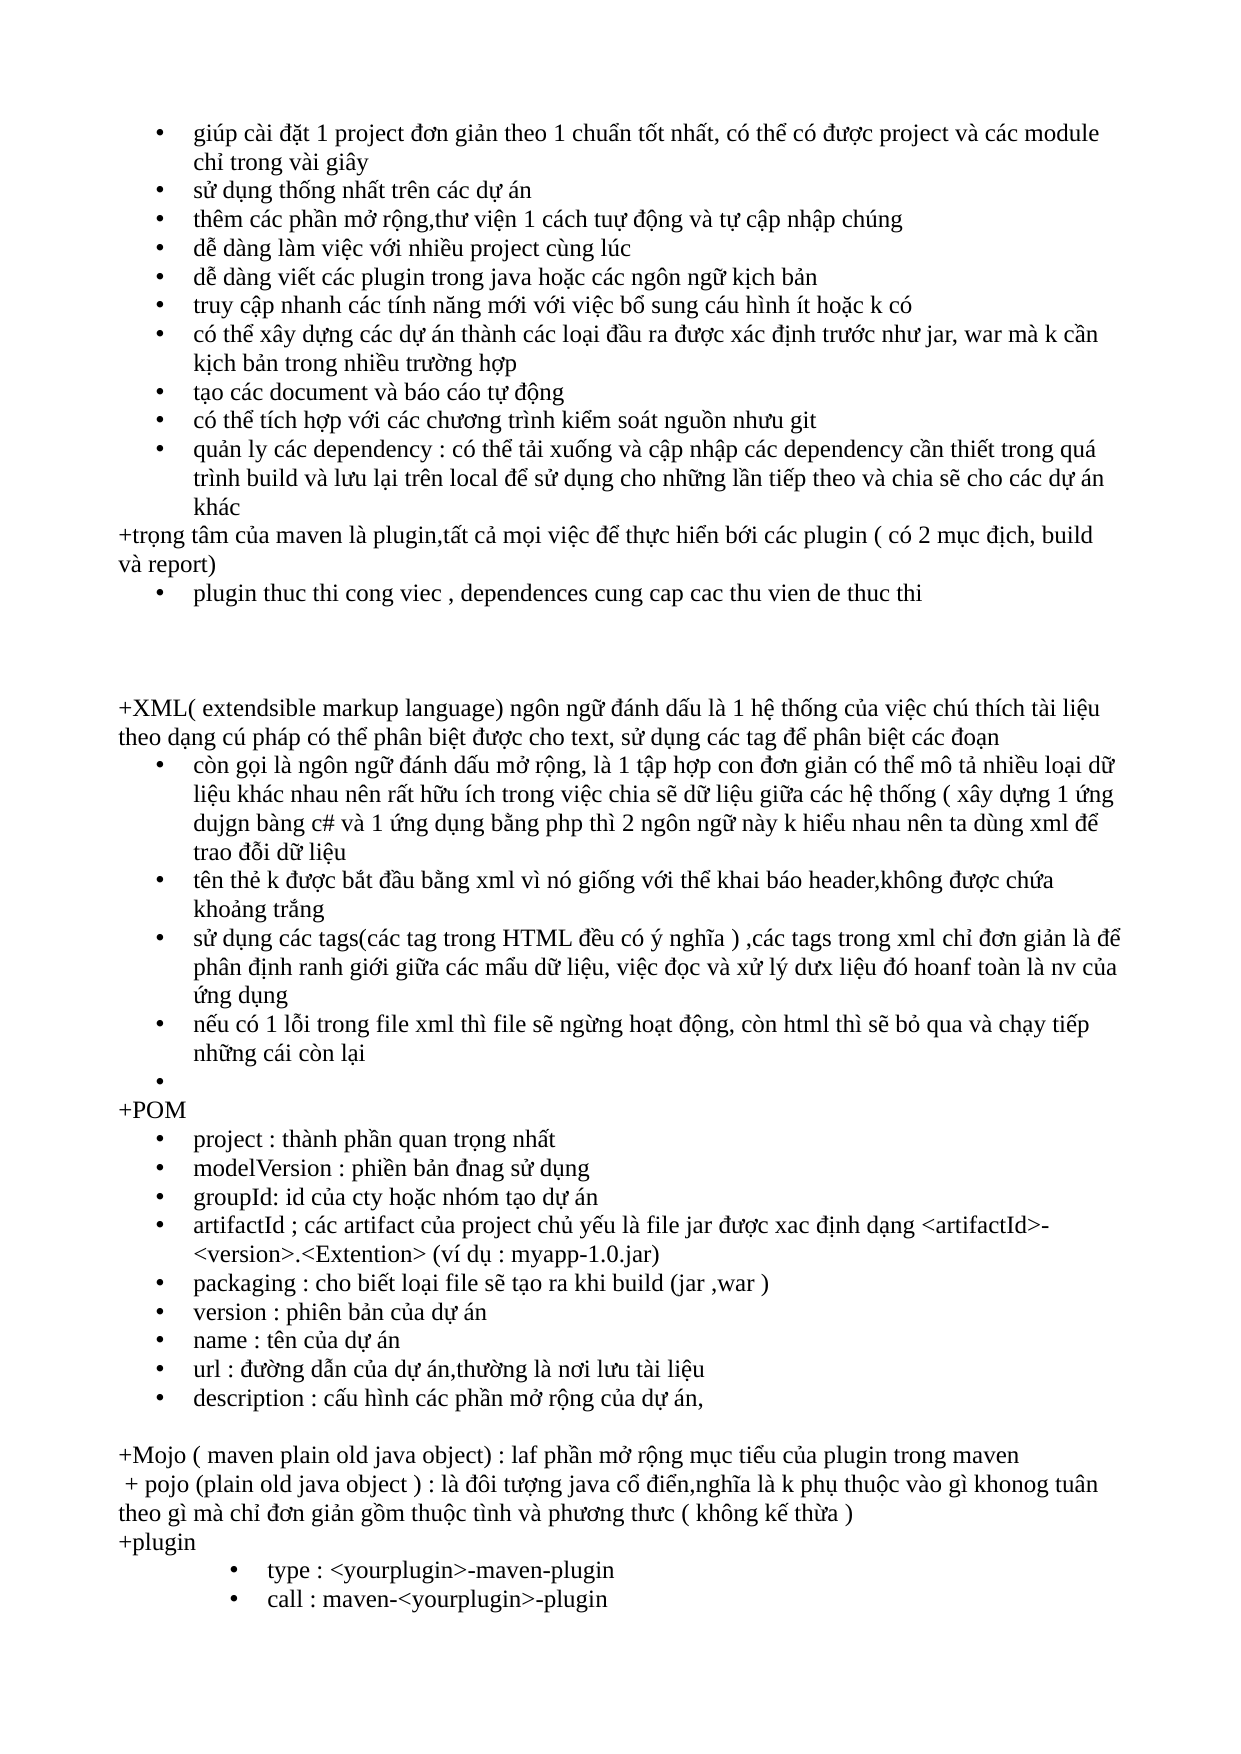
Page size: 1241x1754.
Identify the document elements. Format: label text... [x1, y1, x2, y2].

list sử dụng các tags(các tag trong HTML đều có ý nghĩa ) ,các tags trong xml chỉ đơn giản là để phân định ranh giới giữa các mẩu dữ liệu, việc đọc và xử lý dưx liệu đó hoanf toàn là nv của ứng dụng [156, 923, 1122, 1009]
list plugin thuc thi cong viec , dependences cung cap cac thu vien de thuc thi [156, 578, 1122, 607]
list quản ly các dependency : có thể tải xuống và cập nhập các dependency cần thiết trong quá trình build và lưu lại trên local để sử dụng cho những lần tiếp theo và chia sẽ cho các dự án khác [156, 434, 1122, 521]
text +POM [118, 1096, 1122, 1124]
list name : tên của dự án [156, 1326, 1122, 1354]
list nếu có 1 lỗi trong file xml thì file sẽ ngừng hoạt động, còn html thì sẽ bỏ qua và chạy tiếp những cái còn lại [156, 1009, 1122, 1067]
list sử dụng thống nhất trên các dự án [156, 176, 1122, 204]
list version : phiên bản của dự án [156, 1297, 1122, 1326]
text +XML( extendsible markup language) ngôn ngữ đánh dấu là 1 hệ thống của việc chú thích tài liệu theo dạng cú pháp có thể phân biệt được cho text, sử dụng các tag để phân biệt các đoạn [118, 693, 1122, 751]
list thêm các phần mở rộng,thư viện 1 cách tuự động và tự cập nhập chúng [156, 204, 1122, 233]
list url : đường dẫn của dự án,thường là nơi lưu tài liệu [156, 1354, 1122, 1383]
list truy cập nhanh các tính năng mới với việc bổ sung cáu hình ít hoặc k có [156, 291, 1122, 319]
list dễ dàng viết các plugin trong java hoặc các ngôn ngữ kịch bản [156, 262, 1122, 291]
text +trọng tâm của maven là plugin,tất cả mọi việc để thực hiển bới các plugin ( có 2 mục địch, build và report) [118, 521, 1122, 578]
list giúp cài đặt 1 project đơn giản theo 1 chuẩn tốt nhất, có thể có được project và các module chỉ trong vài giây [156, 118, 1122, 176]
list có thể tích hợp với các chương trình kiểm soát nguồn nhưu git [156, 406, 1122, 434]
text +Mojo ( maven plain old java object) : laf phần mở rộng mục tiểu của plugin trong maven + pojo (plain old java object ) : là đôi tượng java cổ điển,nghĩa là k phụ thuộc vào gì khonog tuân theo gì mà chỉ đơn giản gồm thuộc tình và phương thưc ( không kế thừa ) [118, 1441, 1122, 1527]
list type : <yourplugin>-maven-plugin [229, 1556, 1122, 1584]
list packaging : cho biết loại file sẽ tạo ra khi build (jar ,war ) [156, 1268, 1122, 1297]
list description : cấu hình các phần mở rộng của dự án, [156, 1383, 1122, 1412]
list project : thành phần quan trọng nhất [156, 1124, 1122, 1153]
list còn gọi là ngôn ngữ đánh dấu mở rộng, là 1 tập hợp con đơn giản có thể mô tả nhiều loại dữ liệu khác nhau nên rất hữu ích trong việc chia sẽ dữ liệu giữa các hệ thống ( xây dựng 1 ứng dujgn bàng c# và 1 ứng dụng bằng php thì 2 ngôn ngữ này k hiểu nhau nên ta dùng xml để trao đỗi dữ liệu [156, 751, 1122, 866]
list modelVersion : phiền bản đnag sử dụng [156, 1153, 1122, 1182]
list tên thẻ k được bắt đầu bằng xml vì nó giống với thể khai báo header,không được chứa khoảng trắng [156, 866, 1122, 923]
list artifactId ; các artifact của project chủ yếu là file jar được xac định dạng <artifactId>-<version>.<Extention> (ví dụ : myapp-1.0.jar) [156, 1211, 1122, 1268]
list dễ dàng làm việc với nhiều project cùng lúc [156, 233, 1122, 262]
text +plugin [118, 1527, 1122, 1556]
list call : maven-<yourplugin>-plugin [229, 1584, 1122, 1613]
list có thể xây dựng các dự án thành các loại đầu ra được xác định trước như jar, war mà k cần kịch bản trong nhiều trường hợp [156, 319, 1122, 377]
list tạo các document và báo cáo tự động [156, 377, 1122, 406]
list groupId: id của cty hoặc nhóm tạo dự án [156, 1182, 1122, 1211]
